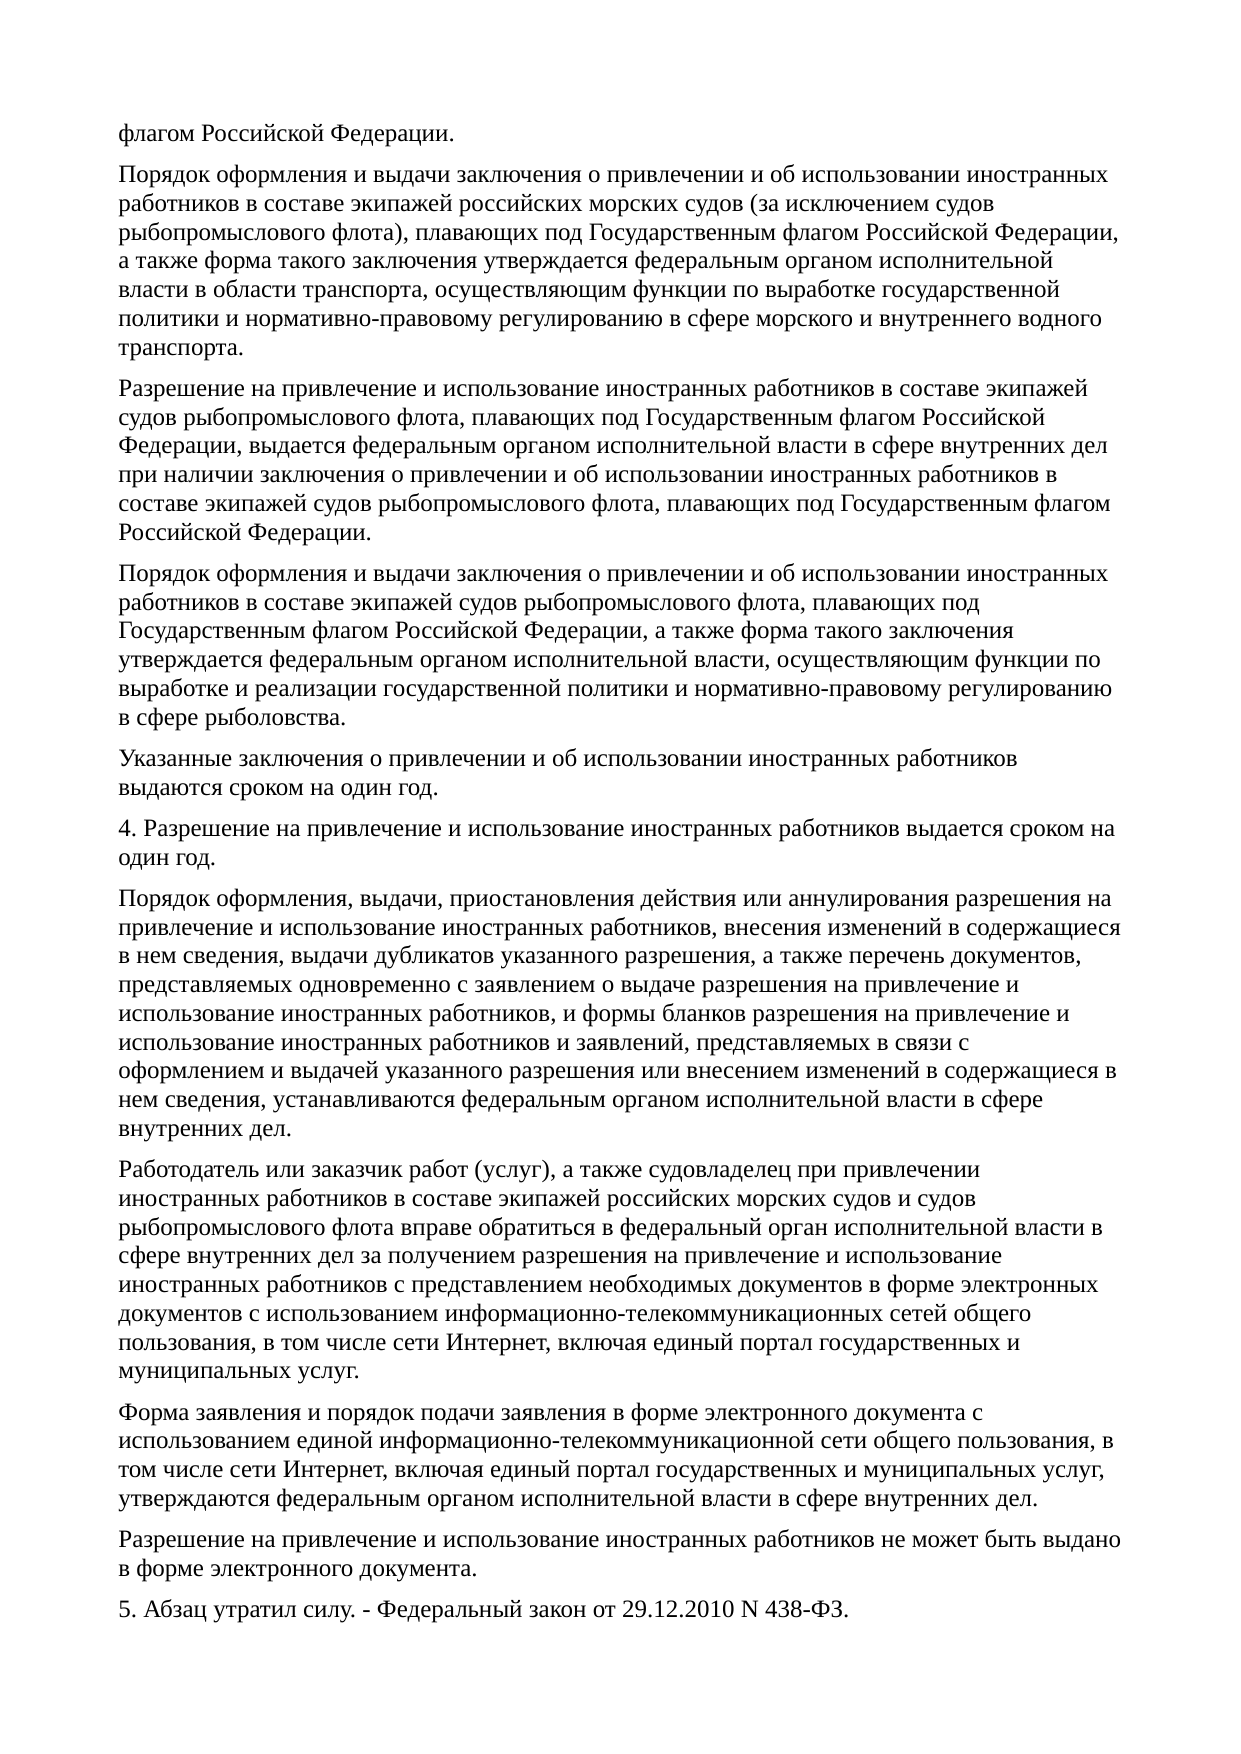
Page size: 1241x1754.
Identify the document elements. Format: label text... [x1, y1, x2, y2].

text Порядок оформления и выдачи заключения о привлечении и об использовании иностранных работников в составе экипажей российских морских судов (за исключением судов рыбопромыслового флота), плавающих под Государственным флагом Российской Федерации, а также форма такого заключения утверждается федеральным органом исполнительной власти в области транспорта, осуществляющим функции по выработке государственной политики и нормативно-правовому регулированию в сфере морского и внутреннего водного транспорта. [118, 159, 1122, 361]
text флагом Российской Федерации. [118, 118, 1122, 147]
text 5. Абзац утратил силу. - Федеральный закон от 29.12.2010 N 438-ФЗ. [118, 1594, 1122, 1623]
text 4. Разрешение на привлечение и использование иностранных работников выдается сроком на один год. [118, 813, 1122, 871]
text Указанные заключения о привлечении и об использовании иностранных работников выдаются сроком на один год. [118, 743, 1122, 801]
text Работодатель или заказчик работ (услуг), а также судовладелец при привлечении иностранных работников в составе экипажей российских морских судов и судов рыбопромыслового флота вправе обратиться в федеральный орган исполнительной власти в сфере внутренних дел за получением разрешения на привлечение и использование иностранных работников с представлением необходимых документов в форме электронных документов с использованием информационно-телекоммуникационных сетей общего пользования, в том числе сети Интернет, включая единый портал государственных и муниципальных услуг. [118, 1154, 1122, 1384]
text Порядок оформления и выдачи заключения о привлечении и об использовании иностранных работников в составе экипажей судов рыбопромыслового флота, плавающих под Государственным флагом Российской Федерации, а также форма такого заключения утверждается федеральным органом исполнительной власти, осуществляющим функции по выработке и реализации государственной политики и нормативно-правовому регулированию в сфере рыболовства. [118, 558, 1122, 731]
text Разрешение на привлечение и использование иностранных работников в составе экипажей судов рыбопромыслового флота, плавающих под Государственным флагом Российской Федерации, выдается федеральным органом исполнительной власти в сфере внутренних дел при наличии заключения о привлечении и об использовании иностранных работников в составе экипажей судов рыбопромыслового флота, плавающих под Государственным флагом Российской Федерации. [118, 373, 1122, 546]
text Разрешение на привлечение и использование иностранных работников не может быть выдано в форме электронного документа. [118, 1524, 1122, 1582]
text Форма заявления и порядок подачи заявления в форме электронного документа с использованием единой информационно-телекоммуникационной сети общего пользования, в том числе сети Интернет, включая единый портал государственных и муниципальных услуг, утверждаются федеральным органом исполнительной власти в сфере внутренних дел. [118, 1397, 1122, 1512]
text Порядок оформления, выдачи, приостановления действия или аннулирования разрешения на привлечение и использование иностранных работников, внесения изменений в содержащиеся в нем сведения, выдачи дубликатов указанного разрешения, а также перечень документов, представляемых одновременно с заявлением о выдаче разрешения на привлечение и использование иностранных работников, и формы бланков разрешения на привлечение и использование иностранных работников и заявлений, представляемых в связи с оформлением и выдачей указанного разрешения или внесением изменений в содержащиеся в нем сведения, устанавливаются федеральным органом исполнительной власти в сфере внутренних дел. [118, 883, 1122, 1142]
